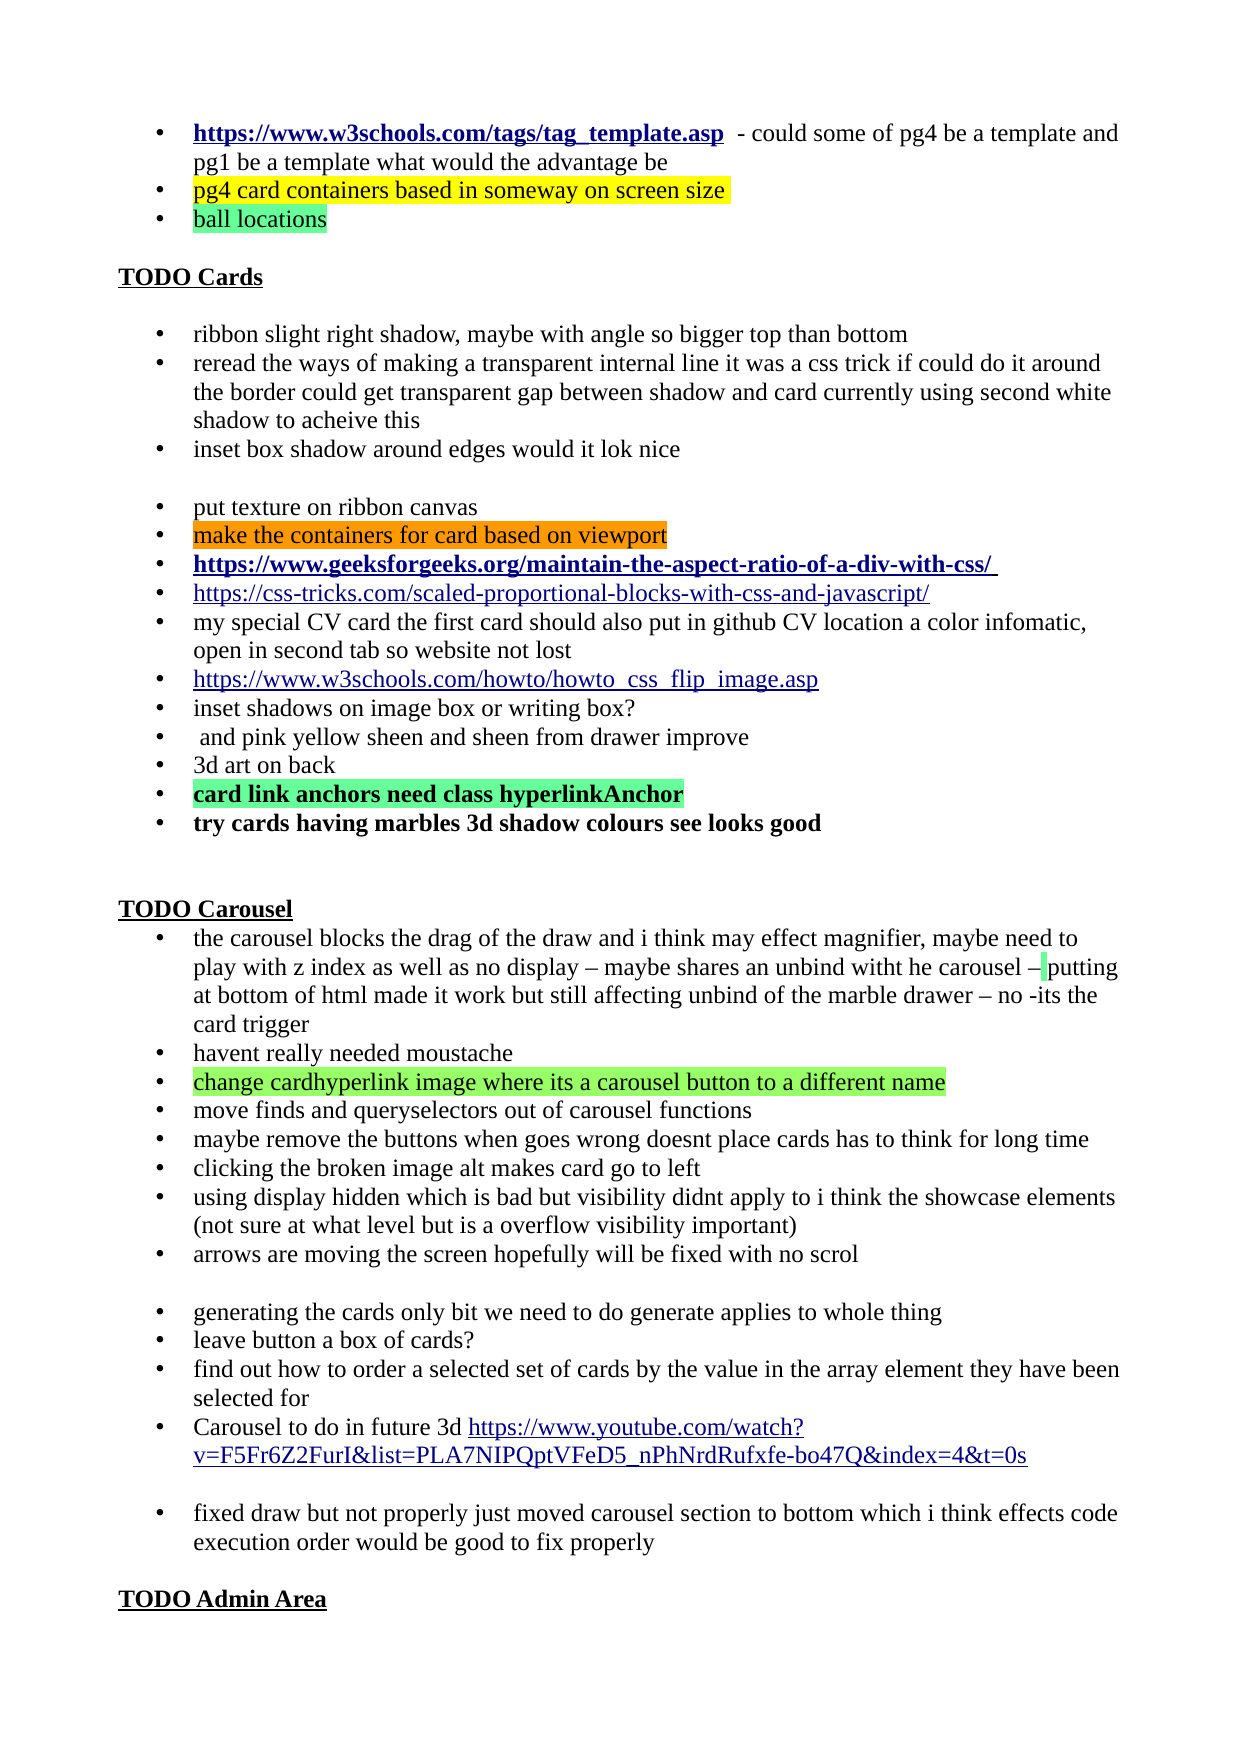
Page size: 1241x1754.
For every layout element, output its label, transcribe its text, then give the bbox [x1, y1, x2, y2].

list fixed draw but not properly just moved carousel section to bottom which i think effects code execution order would be good to fix properly [156, 1498, 1122, 1556]
list card link anchors need class hyperlinkAnchor [156, 779, 1122, 808]
list havent really needed moustache [156, 1038, 1122, 1067]
list clicking the broken image alt makes card go to left [156, 1153, 1122, 1182]
list ribbon slight right shadow, maybe with angle so bigger top than bottom [156, 319, 1122, 348]
list reread the ways of making a transparent internal line it was a css trick if could do it around the border could get transparent gap between shadow and card currently using second white shadow to acheive this [156, 348, 1122, 434]
list pg4 card containers based in someway on screen size [156, 176, 1122, 204]
list using display hidden which is bad but visibility didnt apply to i think the showcase elements (not sure at what level but is a overflow visibility important) [156, 1182, 1122, 1239]
list inset box shadow around edges would it lok nice [156, 434, 1122, 463]
list find out how to order a selected set of cards by the value in the array element they have been selected for [156, 1354, 1122, 1412]
list maybe remove the buttons when goes wrong doesnt place cards has to think for long time [156, 1124, 1122, 1153]
list my special CV card the first card should also put in github CV location a color infomatic, open in second tab so website not lost [156, 607, 1122, 664]
list ball locations [156, 204, 1122, 233]
list try cards having marbles 3d shadow colours see looks good [156, 808, 1122, 837]
list make the containers for card based on viewport [156, 521, 1122, 549]
list move finds and queryselectors out of carousel functions [156, 1096, 1122, 1124]
list https://www.w3schools.com/howto/howto_css_flip_image.asp [156, 664, 1122, 693]
list and pink yellow sheen and sheen from drawer improve [156, 722, 1122, 751]
text TODO Admin Area [118, 1584, 1122, 1613]
list arrows are moving the screen hopefully will be fixed with no scrol [156, 1239, 1122, 1268]
list inset shadows on image box or writing box? [156, 693, 1122, 722]
text TODO Carousel [118, 894, 1122, 923]
list 3d art on back [156, 751, 1122, 779]
list leave button a box of cards? [156, 1326, 1122, 1354]
list put texture on ribbon canvas [156, 492, 1122, 521]
text TODO Cards [118, 262, 1122, 291]
list https://www.geeksforgeeks.org/maintain-the-aspect-ratio-of-a-div-with-css/ [156, 549, 1122, 578]
list the carousel blocks the drag of the draw and i think may effect magnifier, maybe need to play with z index as well as no display – maybe shares an unbind witht he carousel – putting at bottom of html made it work but still affecting unbind of the marble drawer – no -its the card trigger [156, 923, 1122, 1038]
list https://css-tricks.com/scaled-proportional-blocks-with-css-and-javascript/ [156, 578, 1122, 607]
list Carousel to do in future 3d https://www.youtube.com/watch?v=F5Fr6Z2FurI&list=PLA7NIPQptVFeD5_nPhNrdRufxfe-bo47Q&index=4&t=0s [156, 1412, 1122, 1469]
list change cardhyperlink image where its a carousel button to a different name [156, 1067, 1122, 1096]
list generating the cards only bit we need to do generate applies to whole thing [156, 1297, 1122, 1326]
list https://www.w3schools.com/tags/tag_template.asp - could some of pg4 be a template and pg1 be a template what would the advantage be [156, 118, 1122, 176]
